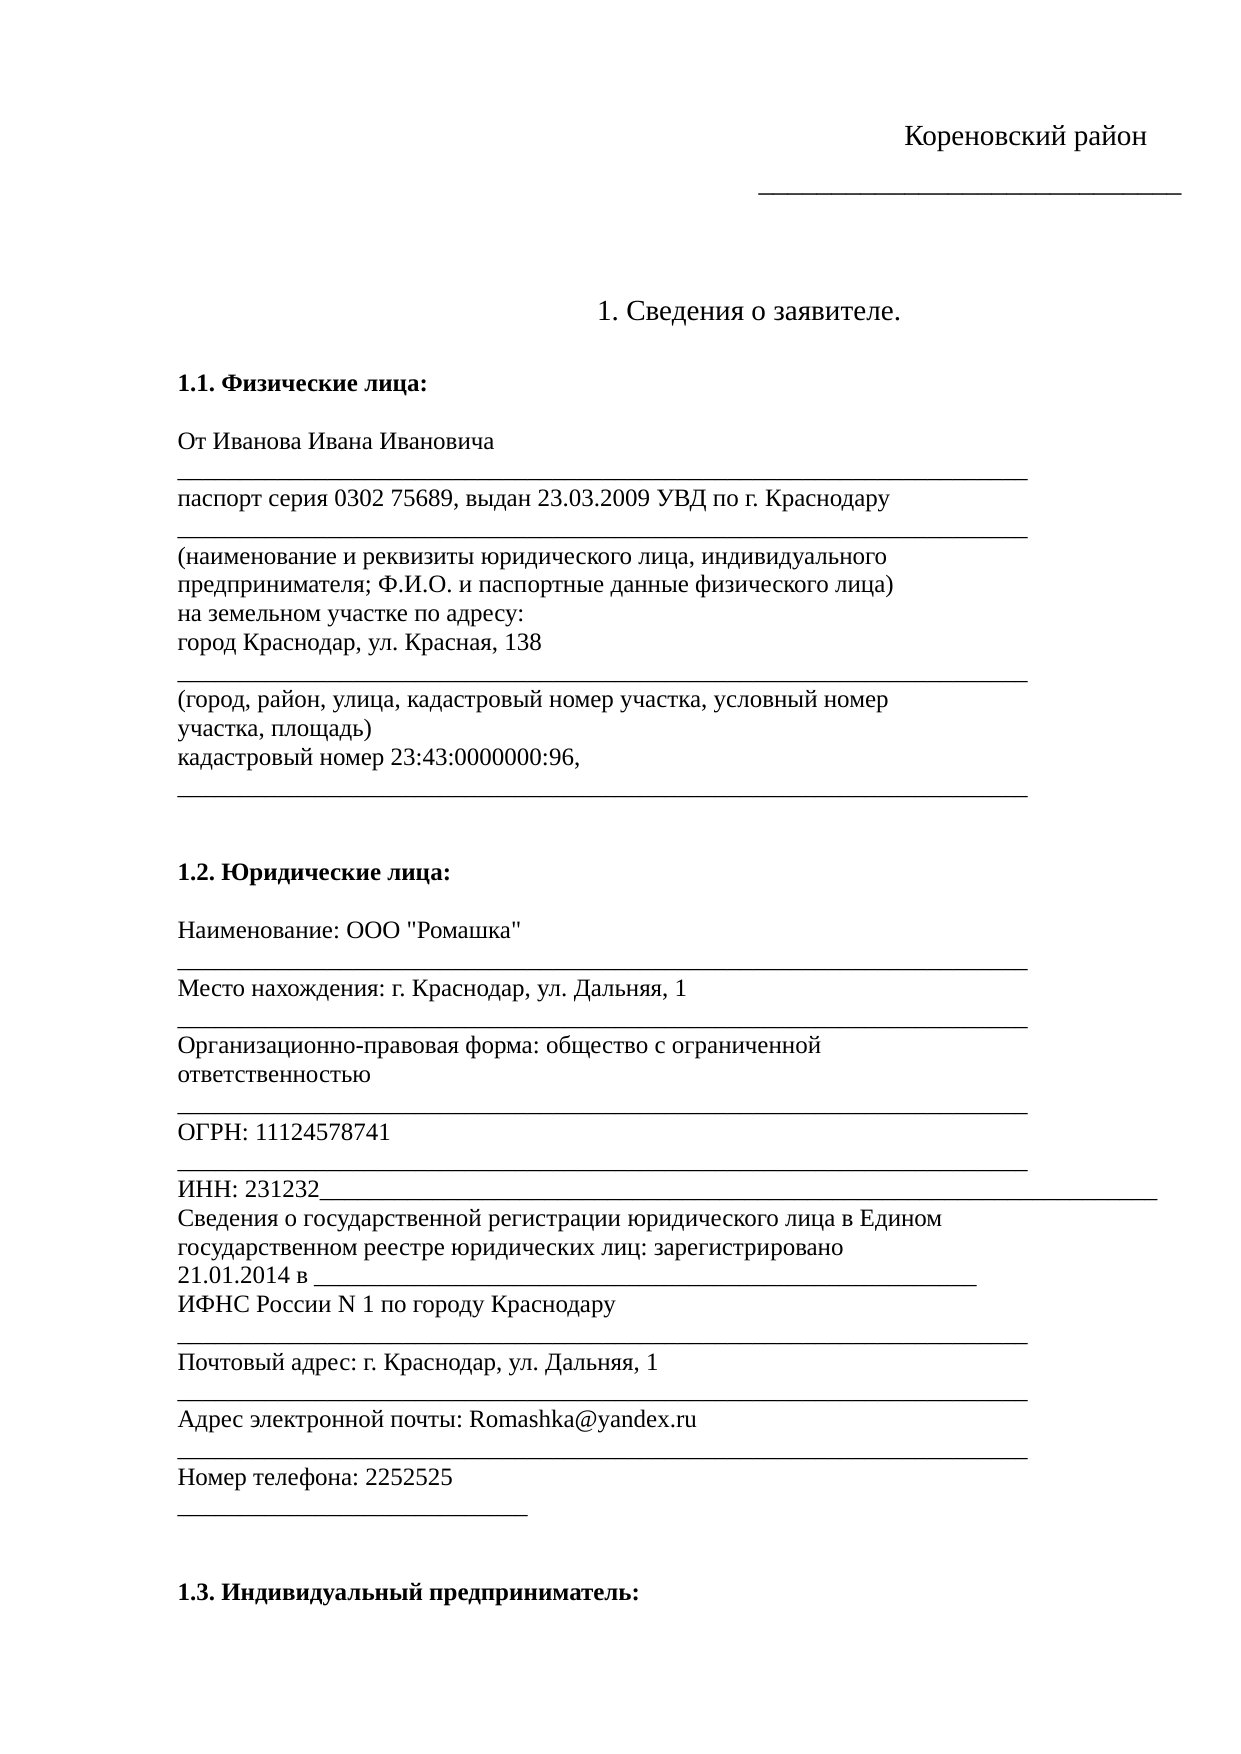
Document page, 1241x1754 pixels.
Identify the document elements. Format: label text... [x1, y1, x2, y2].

text ИФНС России N 1 по городу Краснодару [177, 1289, 1181, 1318]
text 1. Сведения о заявителе. [591, 293, 1181, 326]
text ответственностью [177, 1059, 1181, 1088]
text ____________________________________________________________________ [177, 944, 1181, 973]
text ____________________________________________________________________ [177, 1002, 1181, 1030]
text Место нахождения: г. Краснодар, ул. Дальняя, 1 [177, 973, 1181, 1002]
text государственном реестре юридических лиц: зарегистрировано [177, 1232, 1181, 1260]
text (наименование и реквизиты юридического лица, индивидуального [177, 541, 1181, 569]
subtitle 1.2. Юридические лица: [177, 857, 1181, 886]
text на земельном участке по адресу: [177, 598, 1181, 627]
text ____________________________________________________________________ [177, 454, 1181, 483]
text Организационно-правовая форма: общество с ограниченной [177, 1030, 1181, 1059]
text кадастровый номер 23:43:0000000:96, [177, 742, 1181, 771]
text Адрес электронной почты: Romashka@yandex.ru [177, 1404, 1181, 1433]
text Почтовый адрес: г. Краснодар, ул. Дальняя, 1 [177, 1347, 1181, 1375]
text город Краснодар, ул. Красная, 138 [177, 627, 1181, 656]
text _____________________________ [591, 164, 1181, 198]
text ____________________________________________________________________ [177, 512, 1181, 541]
text ____________________________________________________________________ [177, 1375, 1181, 1404]
text ____________________________________________________________________ [177, 656, 1181, 684]
text Кореновский район [591, 118, 1181, 152]
text ____________________________________________________________________ [177, 1433, 1181, 1462]
text ____________________________ [177, 1490, 1181, 1519]
text паспорт серия 0302 75689, выдан 23.03.2009 УВД по г. Краснодару [177, 483, 1181, 512]
text ИНН: 231232___________________________________________________________________ [177, 1174, 1181, 1203]
text участка, площадь) [177, 713, 1181, 742]
text Номер телефона: 2252525 [177, 1462, 1181, 1490]
text предпринимателя; Ф.И.О. и паспортные данные физического лица) [177, 569, 1181, 598]
text ОГРН: 11124578741 [177, 1117, 1181, 1145]
text Сведения о государственной регистрации юридического лица в Едином [177, 1203, 1181, 1232]
subtitle 1.1. Физические лица: [177, 368, 1181, 397]
text ____________________________________________________________________ [177, 1145, 1181, 1174]
text ____________________________________________________________________ [177, 771, 1181, 799]
text От Иванова Ивана Ивановича [177, 426, 1181, 454]
text 21.01.2014 в _____________________________________________________ [177, 1260, 1181, 1289]
text ____________________________________________________________________ [177, 1318, 1181, 1347]
text ____________________________________________________________________ [177, 1088, 1181, 1117]
subtitle 1.3. Индивидуальный предприниматель: [177, 1577, 1181, 1606]
text (город, район, улица, кадастровый номер участка, условный номер [177, 684, 1181, 713]
text Наименование: ООО "Ромашка" [177, 915, 1181, 944]
